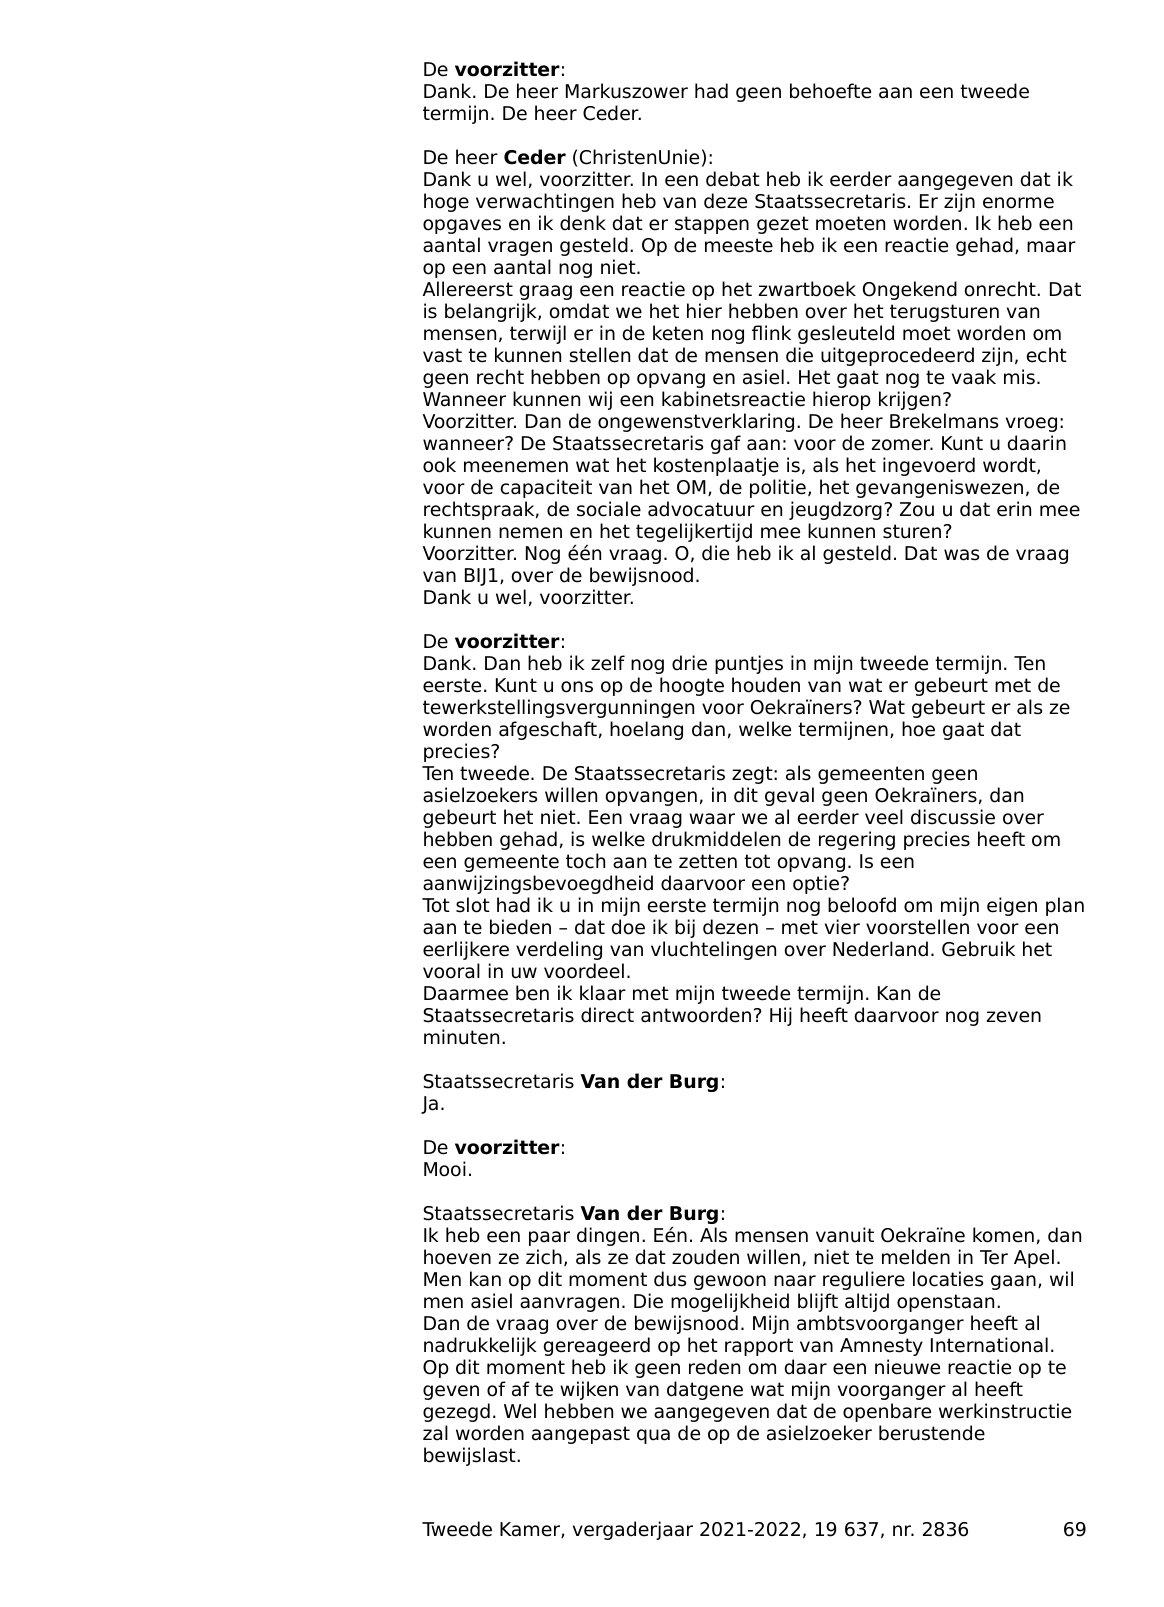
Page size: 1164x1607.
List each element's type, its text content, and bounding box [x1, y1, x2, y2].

text Dank u wel, voorzitter. [422, 587, 1087, 609]
text Daarmee ben ik klaar met mijn tweede termijn. Kan de Staatssecretaris direct antwoorden? Hij heeft daarvoor nog zeven minuten. [422, 983, 1087, 1048]
text De voorzitter: [422, 631, 1087, 653]
text Mooi. [422, 1159, 1087, 1181]
text De heer Ceder (ChristenUnie): [422, 147, 1087, 169]
text Dan de vraag over de bewijsnood. Mijn ambtsvoorganger heeft al nadrukkelijk gereageerd op het rapport van Amnesty International. Op dit moment heb ik geen reden om daar een nieuwe reactie op te geven of af te wijken van datgene wat mijn voorganger al heeft gezegd. Wel hebben we aangegeven dat de openbare werkinstructie zal worden aangepast qua de op de asielzoeker berustende bewijslast. [422, 1313, 1087, 1467]
text Staatssecretaris Van der Burg: [422, 1071, 1087, 1093]
text Voorzitter. Dan de ongewenstverklaring. De heer Brekelmans vroeg: wanneer? De Staatssecretaris gaf aan: voor de zomer. Kunt u daarin ook meenemen wat het kostenplaatje is, als het ingevoerd wordt, voor de capaciteit van het OM, de politie, het gevangeniswezen, de rechtspraak, de sociale advocatuur en jeugdzorg? Zou u dat erin mee kunnen nemen en het tegelijkertijd mee kunnen sturen? [422, 411, 1087, 543]
text Allereerst graag een reactie op het zwartboek Ongekend onrecht. Dat is belangrijk, omdat we het hier hebben over het terugsturen van mensen, terwijl er in de keten nog flink gesleuteld moet worden om vast te kunnen stellen dat de mensen die uitgeprocedeerd zijn, echt geen recht hebben op opvang en asiel. Het gaat nog te vaak mis. Wanneer kunnen wij een kabinetsreactie hierop krijgen? [422, 279, 1087, 411]
text Dank. Dan heb ik zelf nog drie puntjes in mijn tweede termijn. Ten eerste. Kunt u ons op de hoogte houden van wat er gebeurt met de tewerkstellingsvergunningen voor Oekraïners? Wat gebeurt er als ze worden afgeschaft, hoelang dan, welke termijnen, hoe gaat dat precies? [422, 653, 1087, 763]
text De voorzitter: [422, 59, 1087, 81]
text De voorzitter: [422, 1137, 1087, 1159]
text Voorzitter. Nog één vraag. O, die heb ik al gesteld. Dat was de vraag van BIJ1, over de bewijsnood. [422, 543, 1087, 587]
text Dank. De heer Markuszower had geen behoefte aan een tweede termijn. De heer Ceder. [422, 81, 1087, 125]
text Ten tweede. De Staatssecretaris zegt: als gemeenten geen asielzoekers willen opvangen, in dit geval geen Oekraïners, dan gebeurt het niet. Een vraag waar we al eerder veel discussie over hebben gehad, is welke drukmiddelen de regering precies heeft om een gemeente toch aan te zetten tot opvang. Is een aanwijzingsbevoegdheid daarvoor een optie? [422, 763, 1087, 895]
text Staatssecretaris Van der Burg: [422, 1203, 1087, 1225]
text Ja. [422, 1093, 1087, 1115]
text Dank u wel, voorzitter. In een debat heb ik eerder aangegeven dat ik hoge verwachtingen heb van deze Staatssecretaris. Er zijn enorme opgaves en ik denk dat er stappen gezet moeten worden. Ik heb een aantal vragen gesteld. Op de meeste heb ik een reactie gehad, maar op een aantal nog niet. [422, 169, 1087, 279]
text Ik heb een paar dingen. Eén. Als mensen vanuit Oekraïne komen, dan hoeven ze zich, als ze dat zouden willen, niet te melden in Ter Apel. Men kan op dit moment dus gewoon naar reguliere locaties gaan, wil men asiel aanvragen. Die mogelijkheid blijft altijd openstaan. [422, 1225, 1087, 1313]
text Tot slot had ik u in mijn eerste termijn nog beloofd om mijn eigen plan aan te bieden – dat doe ik bij dezen – met vier voorstellen voor een eerlijkere verdeling van vluchtelingen over Nederland. Gebruik het vooral in uw voordeel. [422, 895, 1087, 983]
